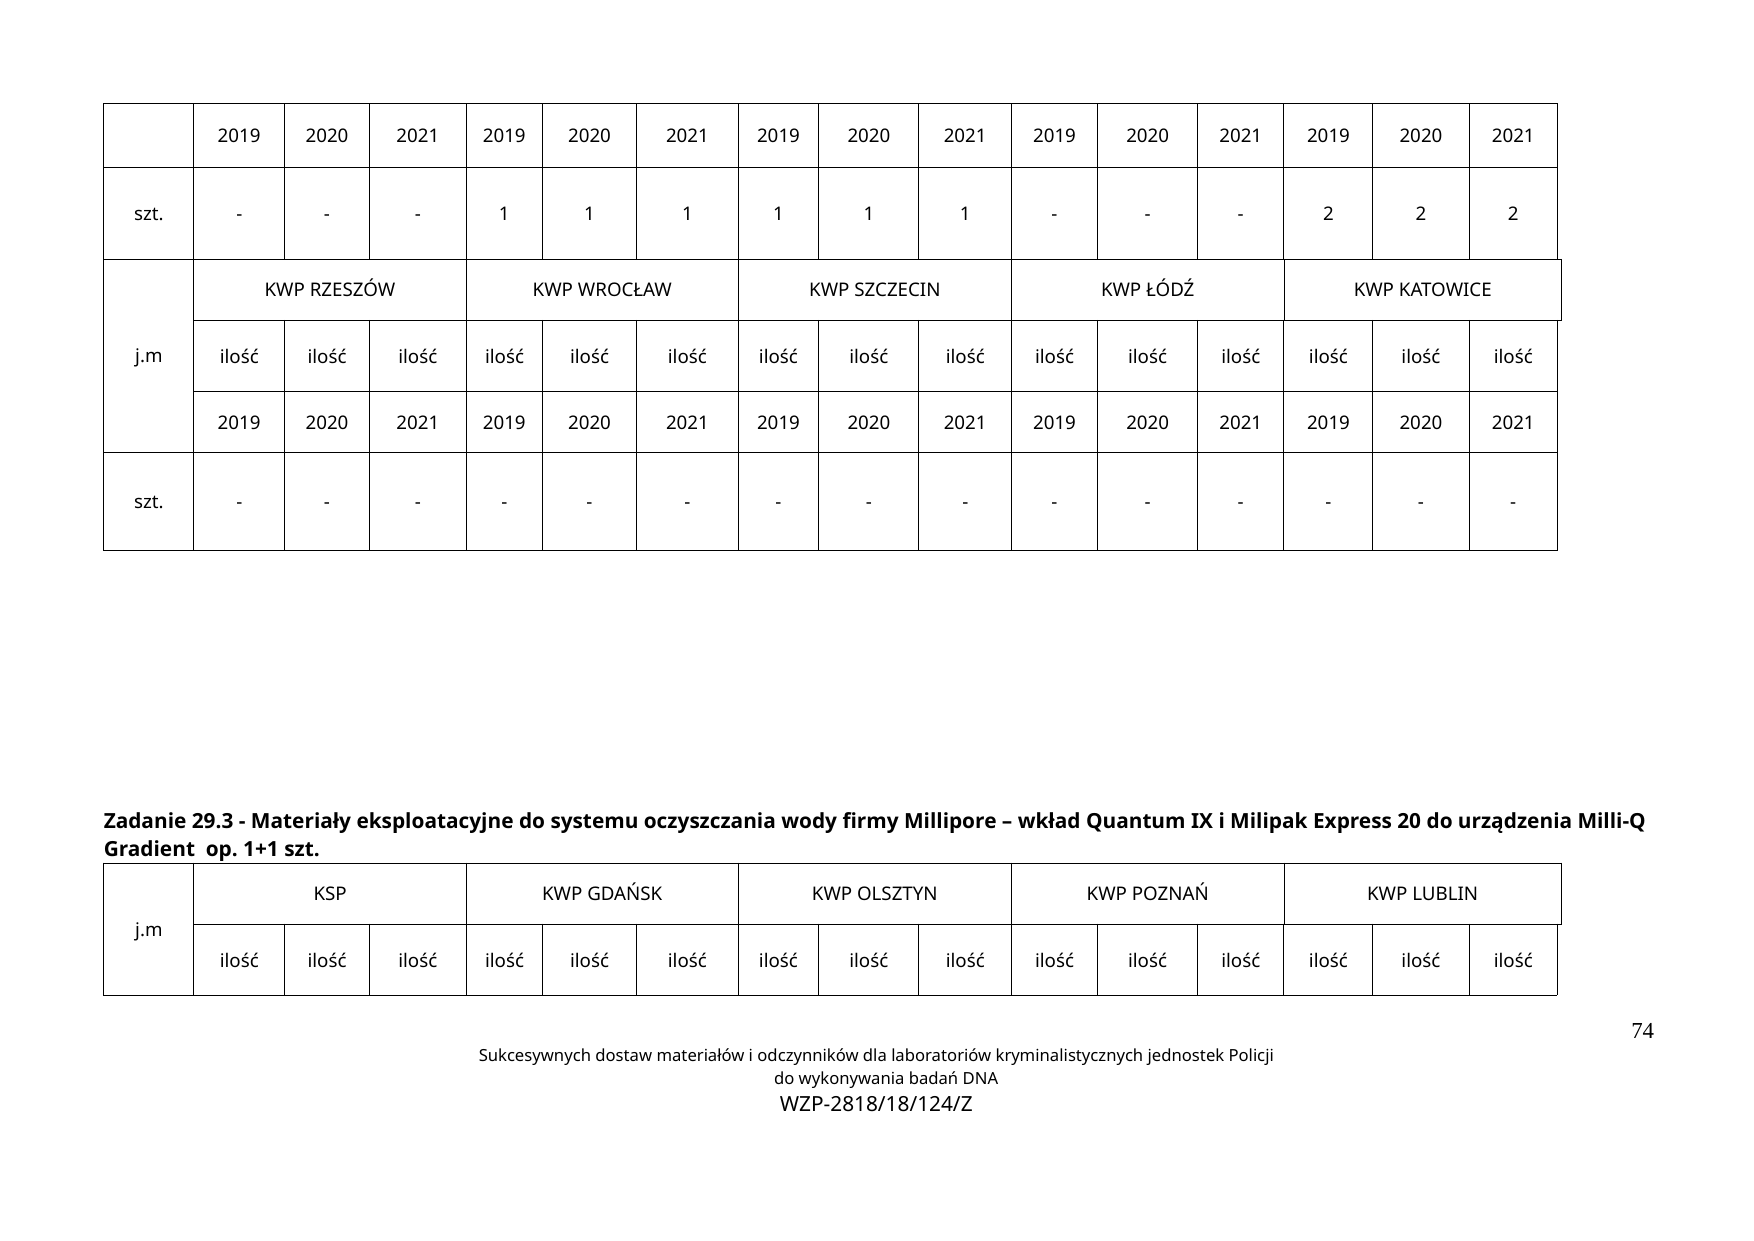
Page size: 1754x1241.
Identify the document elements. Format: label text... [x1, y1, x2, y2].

table_header KWP LUBLIN [1285, 864, 1561, 923]
table_cell - [637, 453, 738, 550]
table_cell 2020 [1098, 392, 1197, 452]
table_cell - [1470, 453, 1557, 550]
table_cell 2021 [919, 104, 1011, 167]
table_cell ilość [1373, 925, 1469, 995]
table_cell ilość [919, 925, 1011, 995]
table_cell ilość [1198, 321, 1283, 391]
table_cell - [467, 453, 542, 550]
table_cell - [1284, 453, 1372, 550]
table_cell 2020 [1373, 104, 1469, 167]
table_cell - [285, 453, 369, 550]
table_cell 2020 [1098, 104, 1197, 167]
table_cell 2021 [919, 392, 1011, 452]
table_cell 2021 [637, 392, 738, 452]
table_cell KWP SZCZECIN [739, 260, 1011, 320]
table_cell ilość [467, 321, 542, 391]
table_cell - [370, 453, 466, 550]
table_cell 1 [467, 168, 542, 259]
table_cell 1 [739, 168, 818, 259]
table_cell ilość [1284, 321, 1372, 391]
table_cell ilość [1373, 321, 1469, 391]
table_cell ilość [370, 321, 466, 391]
text Zadanie 29.3 - Materiały eksploatacyjne do systemu oczyszczania wody firmy Millipore – wkład Quantum IX i Milipak Express 20 do urządzenia Milli-Q Gradient op. 1+1 szt. [103, 806, 1654, 863]
table_cell - [194, 453, 284, 550]
table_cell KWP KATOWICE [1285, 260, 1561, 320]
table_header KWP OLSZTYN [739, 864, 1011, 923]
table_header KWP POZNAŃ [1012, 864, 1284, 923]
table_cell ilość [919, 321, 1011, 391]
table_cell ilość [739, 321, 818, 391]
table_cell ilość [467, 925, 542, 995]
table_cell 2021 [637, 104, 738, 167]
table_cell - [1012, 453, 1097, 550]
table_cell j.m [104, 260, 193, 452]
table_cell - [1098, 168, 1197, 259]
table_cell 2019 [739, 104, 818, 167]
table_cell ilość [194, 925, 284, 995]
table_cell ilość [370, 925, 466, 995]
table_cell ilość [285, 321, 369, 391]
table_cell 2020 [285, 392, 369, 452]
table_cell 2020 [819, 392, 918, 452]
table_cell - [1198, 453, 1283, 550]
table_cell 2020 [285, 104, 369, 167]
table_cell ilość [1284, 925, 1372, 995]
table_cell 2019 [1284, 392, 1372, 452]
table_cell - [285, 168, 369, 259]
table_cell 2020 [819, 104, 918, 167]
table_header KWP GDAŃSK [467, 864, 738, 923]
table_cell - [819, 453, 918, 550]
table_cell ilość [1198, 925, 1283, 995]
table_cell 1 [543, 168, 636, 259]
table_cell ilość [819, 925, 918, 995]
table_cell - [370, 168, 466, 259]
table_cell ilość [1470, 925, 1557, 995]
table_header KSP [194, 864, 466, 923]
table_cell 2020 [1373, 392, 1469, 452]
table_cell ilość [194, 321, 284, 391]
table_cell - [194, 168, 284, 259]
table_cell 2021 [1198, 392, 1283, 452]
table_cell 2020 [543, 392, 636, 452]
table_header [104, 104, 193, 167]
table_cell - [739, 453, 818, 550]
table_cell 2019 [467, 104, 542, 167]
table_cell ilość [637, 321, 738, 391]
table_cell ilość [543, 321, 636, 391]
table_cell 1 [637, 168, 738, 259]
table_cell 2019 [467, 392, 542, 452]
table_cell 2019 [739, 392, 818, 452]
table_cell - [1012, 168, 1097, 259]
table_cell 2021 [1470, 104, 1557, 167]
table_cell 2021 [1198, 104, 1283, 167]
table_cell 2 [1470, 168, 1557, 259]
table_cell 2019 [194, 392, 284, 452]
table_cell 2021 [1470, 392, 1557, 452]
table_cell KWP RZESZÓW [194, 260, 466, 320]
table_cell ilość [637, 925, 738, 995]
table_cell ilość [1012, 321, 1097, 391]
table_cell 1 [819, 168, 918, 259]
table_cell ilość [285, 925, 369, 995]
table_cell 2021 [370, 104, 466, 167]
table_cell 2 [1373, 168, 1469, 259]
table_cell 2019 [194, 104, 284, 167]
table_cell ilość [543, 925, 636, 995]
table_cell ilość [1098, 925, 1197, 995]
table_cell 2 [1284, 168, 1372, 259]
table_cell - [1198, 168, 1283, 259]
table_cell 1 [919, 168, 1011, 259]
table_cell ilość [1470, 321, 1557, 391]
table_cell 2020 [543, 104, 636, 167]
table_cell 2021 [370, 392, 466, 452]
table_cell ilość [1012, 925, 1097, 995]
table_cell - [1098, 453, 1197, 550]
table_header j.m [104, 864, 193, 995]
table_cell 2019 [1012, 104, 1097, 167]
table_cell - [919, 453, 1011, 550]
table_cell KWP ŁÓDŹ [1012, 260, 1284, 320]
table_cell ilość [819, 321, 918, 391]
table_cell 2019 [1012, 392, 1097, 452]
table_cell ilość [739, 925, 818, 995]
table_cell szt. [104, 168, 193, 259]
table_cell - [1373, 453, 1469, 550]
table_cell - [543, 453, 636, 550]
table_cell KWP WROCŁAW [467, 260, 738, 320]
table_cell ilość [1098, 321, 1197, 391]
table_cell szt. [104, 453, 193, 550]
table_cell 2019 [1284, 104, 1372, 167]
